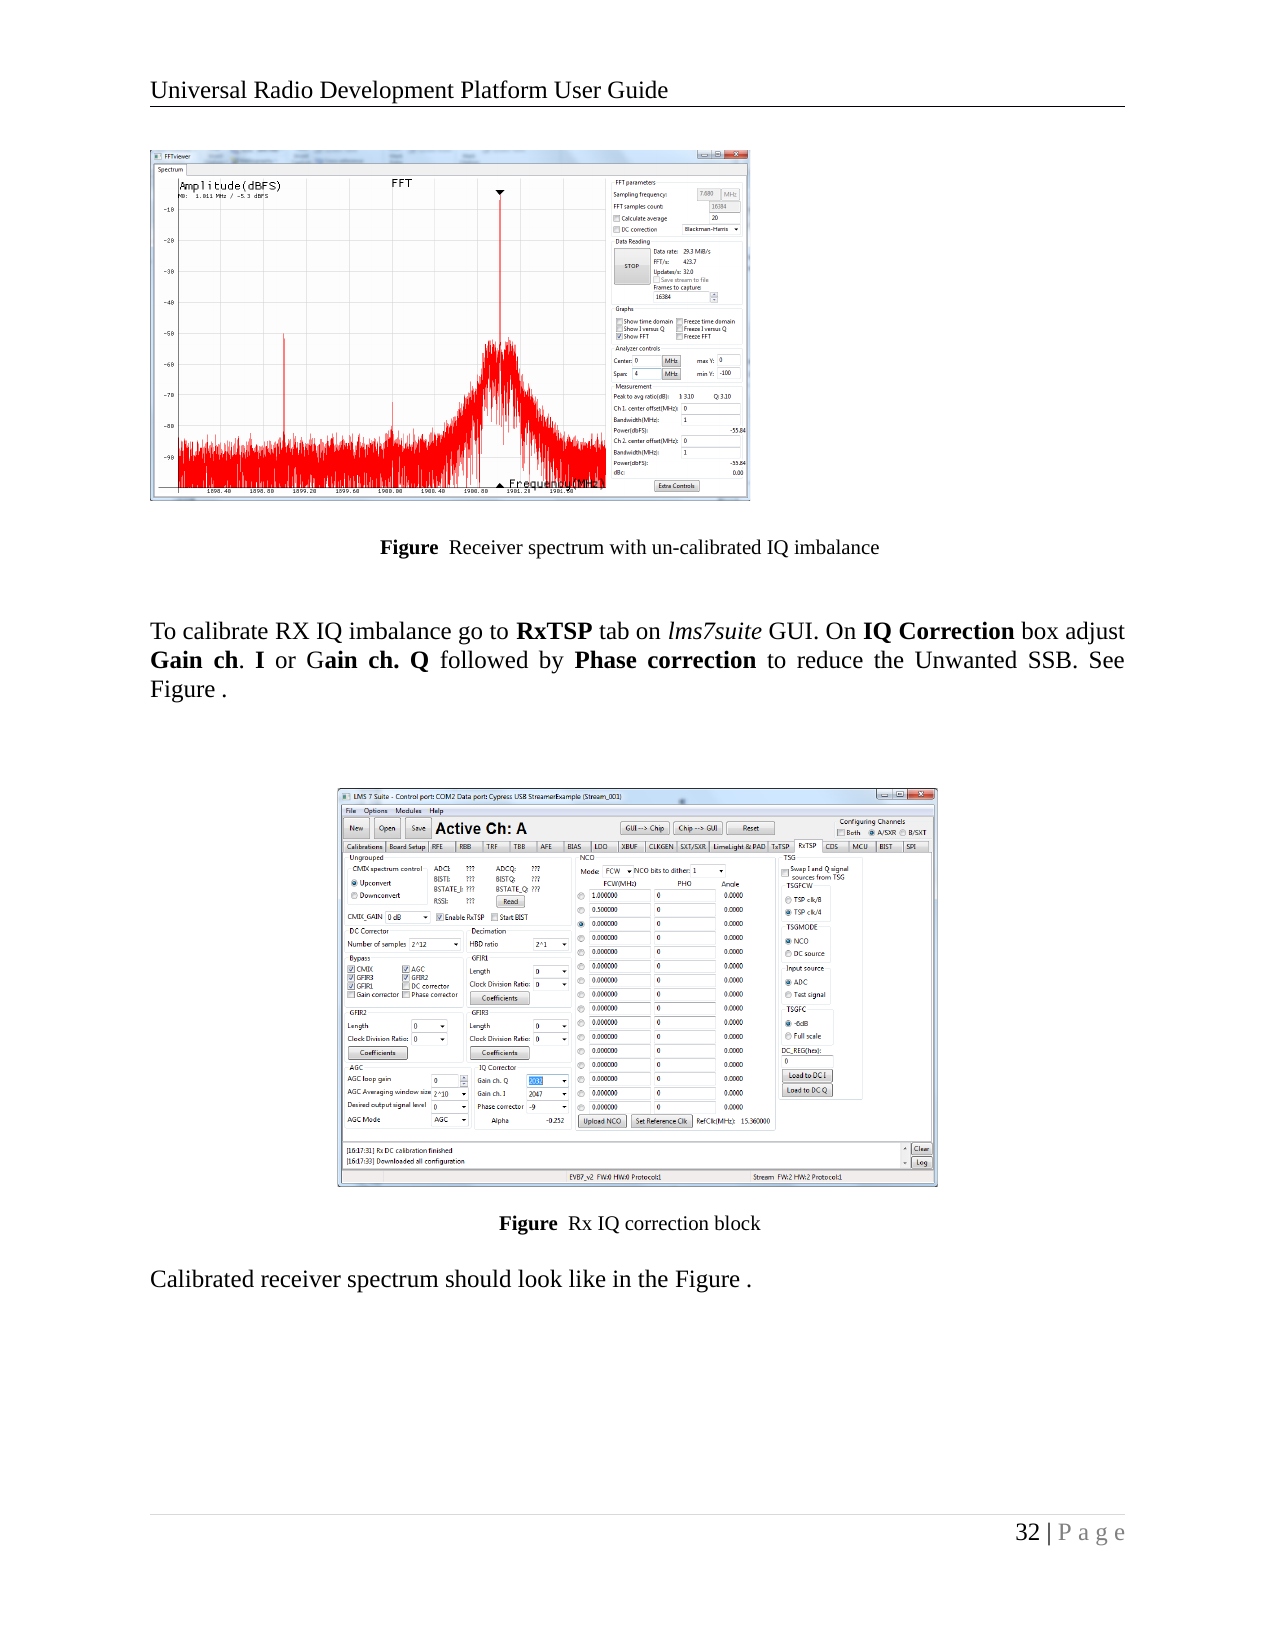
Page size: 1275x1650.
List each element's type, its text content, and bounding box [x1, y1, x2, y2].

text To calibrate RX IQ imbalance go to RxTSP tab on lms7suite GUI. On IQ Correction box adjust Gain ch. I or Gain ch. Q followed by Phase correction to reduce the Unwanted SSB. See Figure . [150, 616, 1125, 702]
picture [337, 788, 938, 1187]
text Figure Rx IQ correction block [150, 1211, 1125, 1235]
text Calibrated receiver spectrum should look like in the Figure . [150, 1264, 1125, 1293]
picture [150, 150, 750, 501]
text Figure Receiver spectrum with un-calibrated IQ imbalance [150, 534, 1125, 559]
